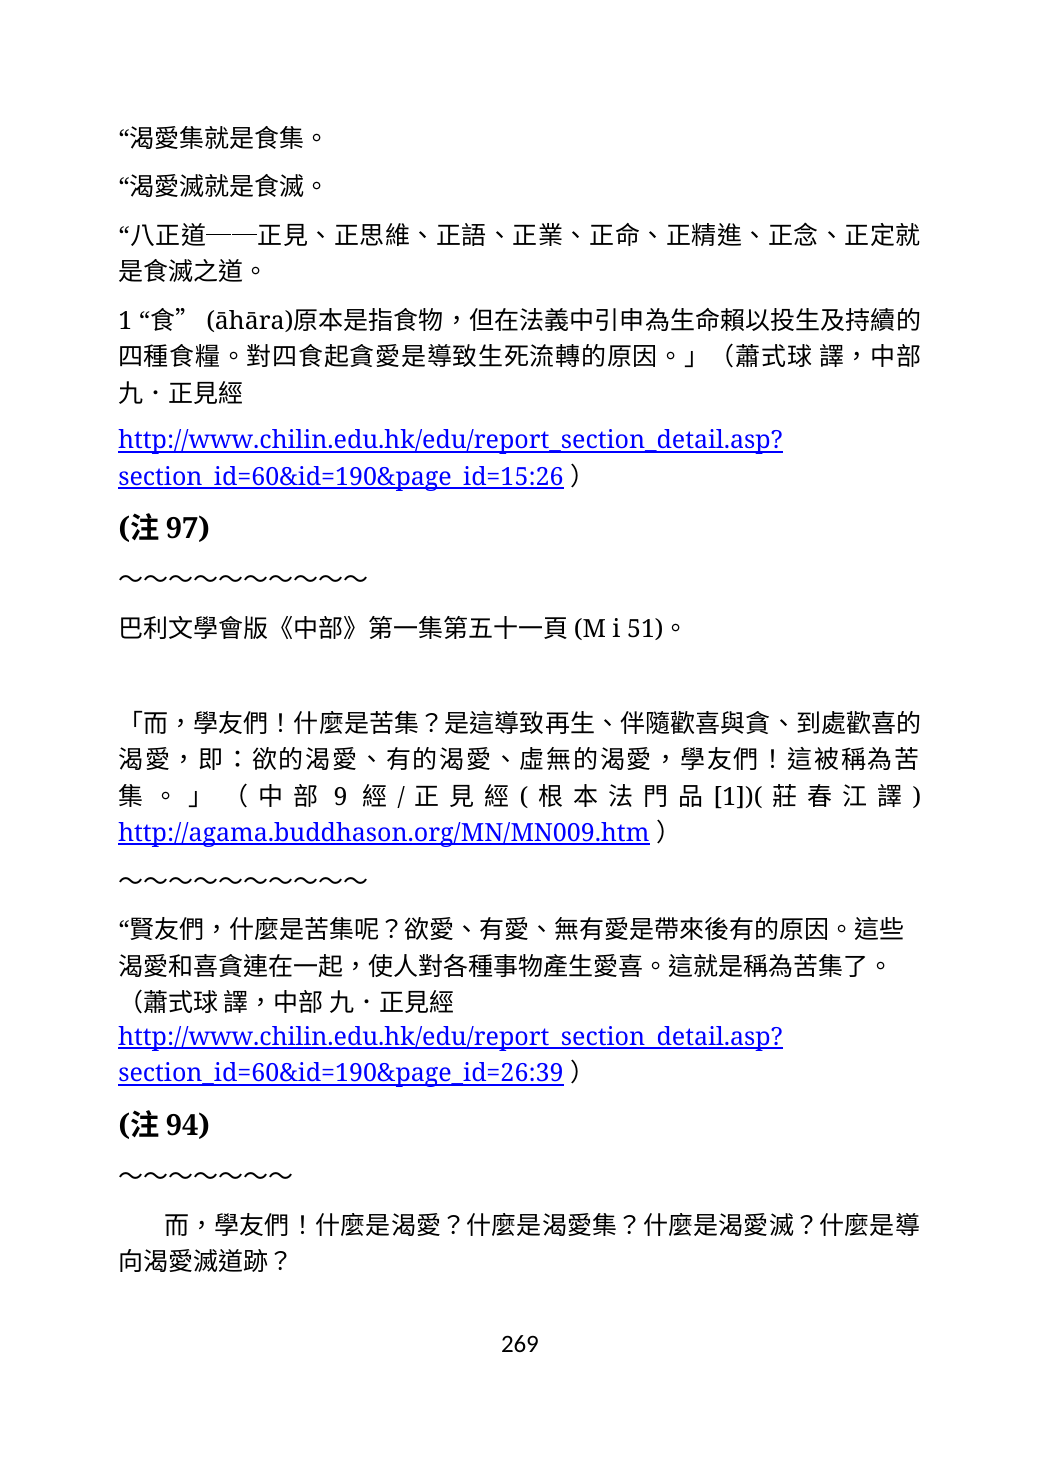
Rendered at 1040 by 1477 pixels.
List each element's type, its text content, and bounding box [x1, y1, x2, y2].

text “八正道──正見、正思維、正語、正業、正命、正精進、正念、正定就是食滅之道。 [118, 216, 921, 288]
text ～～～～～～～～～～ [118, 861, 921, 897]
text “渴愛滅就是食滅。 [118, 167, 921, 203]
text ～～～～～～～ [118, 1156, 921, 1193]
text ～～～～～～～～～～ [118, 559, 921, 596]
text (注 97) [118, 505, 921, 547]
text “渴愛集就是食集。 [118, 118, 921, 154]
text 1 “食” (āhāra)原本是指食物，但在法義中引申為生命賴以投生及持續的四種食糧。對四食起貪愛是導致生死流轉的原因。」（蕭式球 譯，中部 九．正見經 [118, 301, 921, 409]
text “賢友們，什麼是苦集呢？欲愛、有愛、無有愛是帶來後有的原因。這些渴愛和喜貪連在一起，使人對各種事物產生愛喜。這就是稱為苦集了。（蕭式球 譯，中部 九．正見經 http://www.chilin.edu.hk/edu/report_section_detail.asp?section_id=60&id=190&page_id=26:39 ） [118, 910, 921, 1089]
text (注 94) [118, 1101, 921, 1144]
text 而，學友們！什麼是渴愛？什麼是渴愛集？什麼是渴愛滅？什麼是導向渴愛滅道跡？ [118, 1205, 921, 1278]
text 「而，學友們！什麼是苦集？是這導致再生、伴隨歡喜與貪、到處歡喜的渴愛，即：欲的渴愛、有的渴愛、虛無的渴愛，學友們！這被稱為苦集。」（中部9經/正見經(根本法門品[1])(莊春江譯) http://agama.buddhason.org/MN/MN009.htm ） [118, 704, 921, 849]
text 巴利文學會版《中部》第一集第五十一頁 (M i 51)。 [118, 608, 921, 644]
text http://www.chilin.edu.hk/edu/report_section_detail.asp?section_id=60&id=190&page_id=15:26 ） [118, 422, 921, 492]
